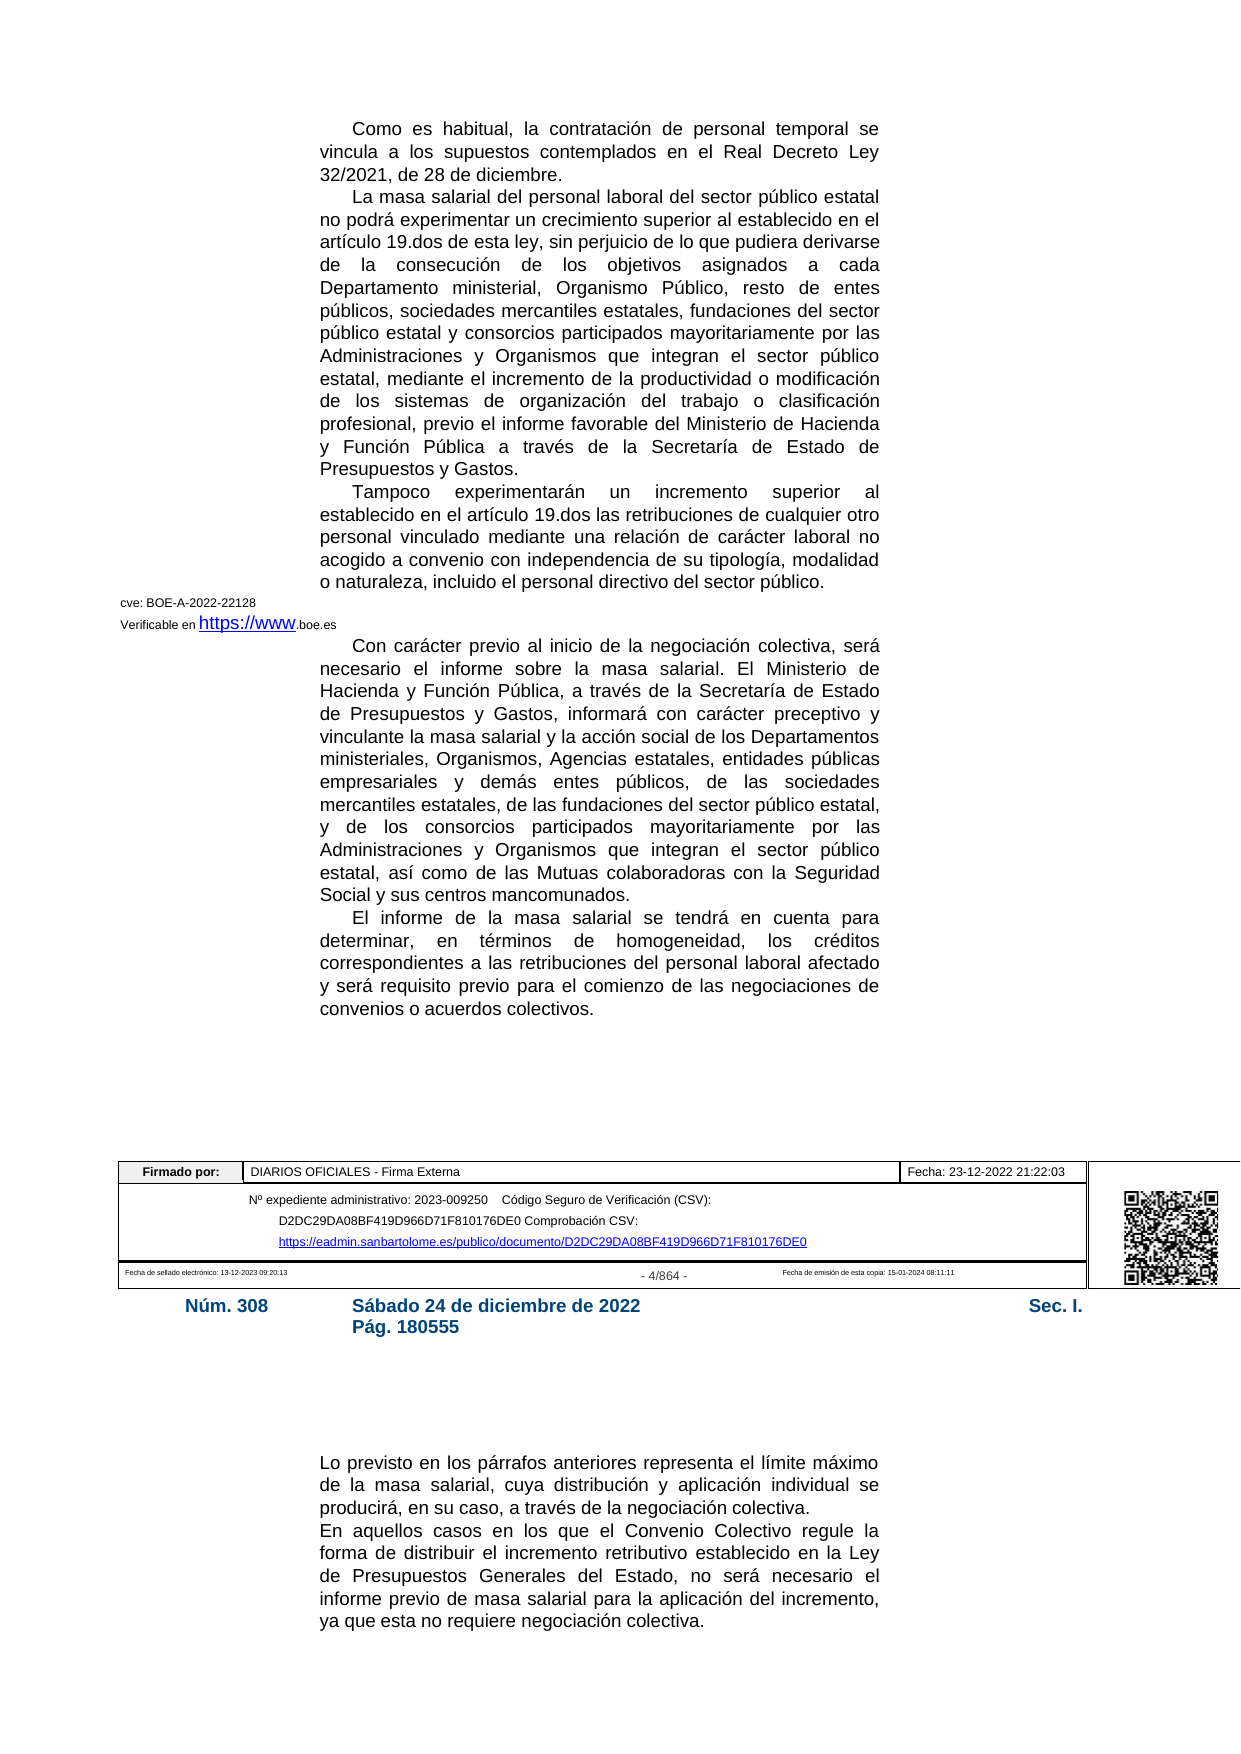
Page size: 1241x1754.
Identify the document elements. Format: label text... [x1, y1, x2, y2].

text Lo previsto en los párrafos anteriores representa el límite máximo de la masa salarial, cuya distribución y aplicación individual se producirá, en su caso, a través de la negociación colectiva. [319, 1451, 879, 1518]
table_header [1089, 1162, 1240, 1288]
table_cell Nº expediente administrativo: 2023-009250 Código Seguro de Verificación (CSV): D2DC29DA08BF419D966D71F810176DE0 Comprobación CSV: https://eadmin.sanbartolome.es/publico/documento/D2DC29DA08BF419D966D71F810176DE0 [119, 1184, 1086, 1260]
table_header Fecha: 23-12-2022 21:22:03 [901, 1162, 1086, 1182]
text La masa salarial del personal laboral del sector público estatal no podrá experimentar un crecimiento superior al establecido en el artículo 19.dos de esta ley, sin perjuicio de lo que pudiera derivarse de la consecución de los objetivos asignados a cada Departamento ministerial, Organismo Público, resto de entes públicos, sociedades mercantiles estatales, fundaciones del sector público estatal y consorcios participados mayoritariamente por las Administraciones y Organismos que integran el sector público estatal, mediante el incremento de la productividad o modificación de los sistemas de organización del trabajo o clasificación profesional, previo el informe favorable del Ministerio de Hacienda y Función Pública a través de la Secretaría de Estado de Presupuestos y Gastos. [319, 186, 880, 480]
text cve: BOE-A-2022-22128 [120, 595, 880, 610]
text En aquellos casos en los que el Convenio Colectivo regule la forma de distribuir el incremento retributivo establecido en la Ley de Presupuestos Generales del Estado, no será necesario el informe previo de masa salarial para la aplicación del incremento, ya que esta no requiere negociación colectiva. [319, 1519, 880, 1632]
text Núm. 308 Sábado 24 de diciembre de 2022 Sec. I. Pág. 180555 [185, 1294, 1122, 1338]
text Tampoco experimentarán un incremento superior al establecido en el artículo 19.dos las retribuciones de cualquier otro personal vinculado mediante una relación de carácter laboral no acogido a convenio con independencia de su tipología, modalidad o naturaleza, incluido el personal directivo del sector público. [319, 481, 879, 593]
text El informe de la masa salarial se tendrá en cuenta para determinar, en términos de homogeneidad, los créditos correspondientes a las retribuciones del personal laboral afectado y será requisito previo para el comienzo de las negociaciones de convenios o acuerdos colectivos. [319, 907, 880, 1019]
text Verificable en https://www.boe.es [120, 612, 880, 634]
table_header DIARIOS OFICIALES - Firma Externa [244, 1162, 899, 1182]
table_cell Fecha de sellado electrónico: 13-12-2023 09:20:13 - 4/864 - Fecha de emisión de esta copia: 15-01-2024 08:11:11 [119, 1263, 1086, 1288]
text Como es habitual, la contratación de personal temporal se vincula a los supuestos contemplados en el Real Decreto Ley 32/2021, de 28 de diciembre. [319, 118, 879, 185]
table_header Firmado por: [119, 1162, 242, 1180]
text Con carácter previo al inicio de la negociación colectiva, será necesario el informe sobre la masa salarial. El Ministerio de Hacienda y Función Pública, a través de la Secretaría de Estado de Presupuestos y Gastos, informará con carácter preceptivo y vinculante la masa salarial y la acción social de los Departamentos ministeriales, Organismos, Agencias estatales, entidades públicas empresariales y demás entes públicos, de las sociedades mercantiles estatales, de las fundaciones del sector público estatal, y de los consorcios participados mayoritariamente por las Administraciones y Organismos que integran el sector público estatal, así como de las Mutuas colaboradoras con la Seguridad Social y sus centros mancomunados. [319, 635, 880, 906]
